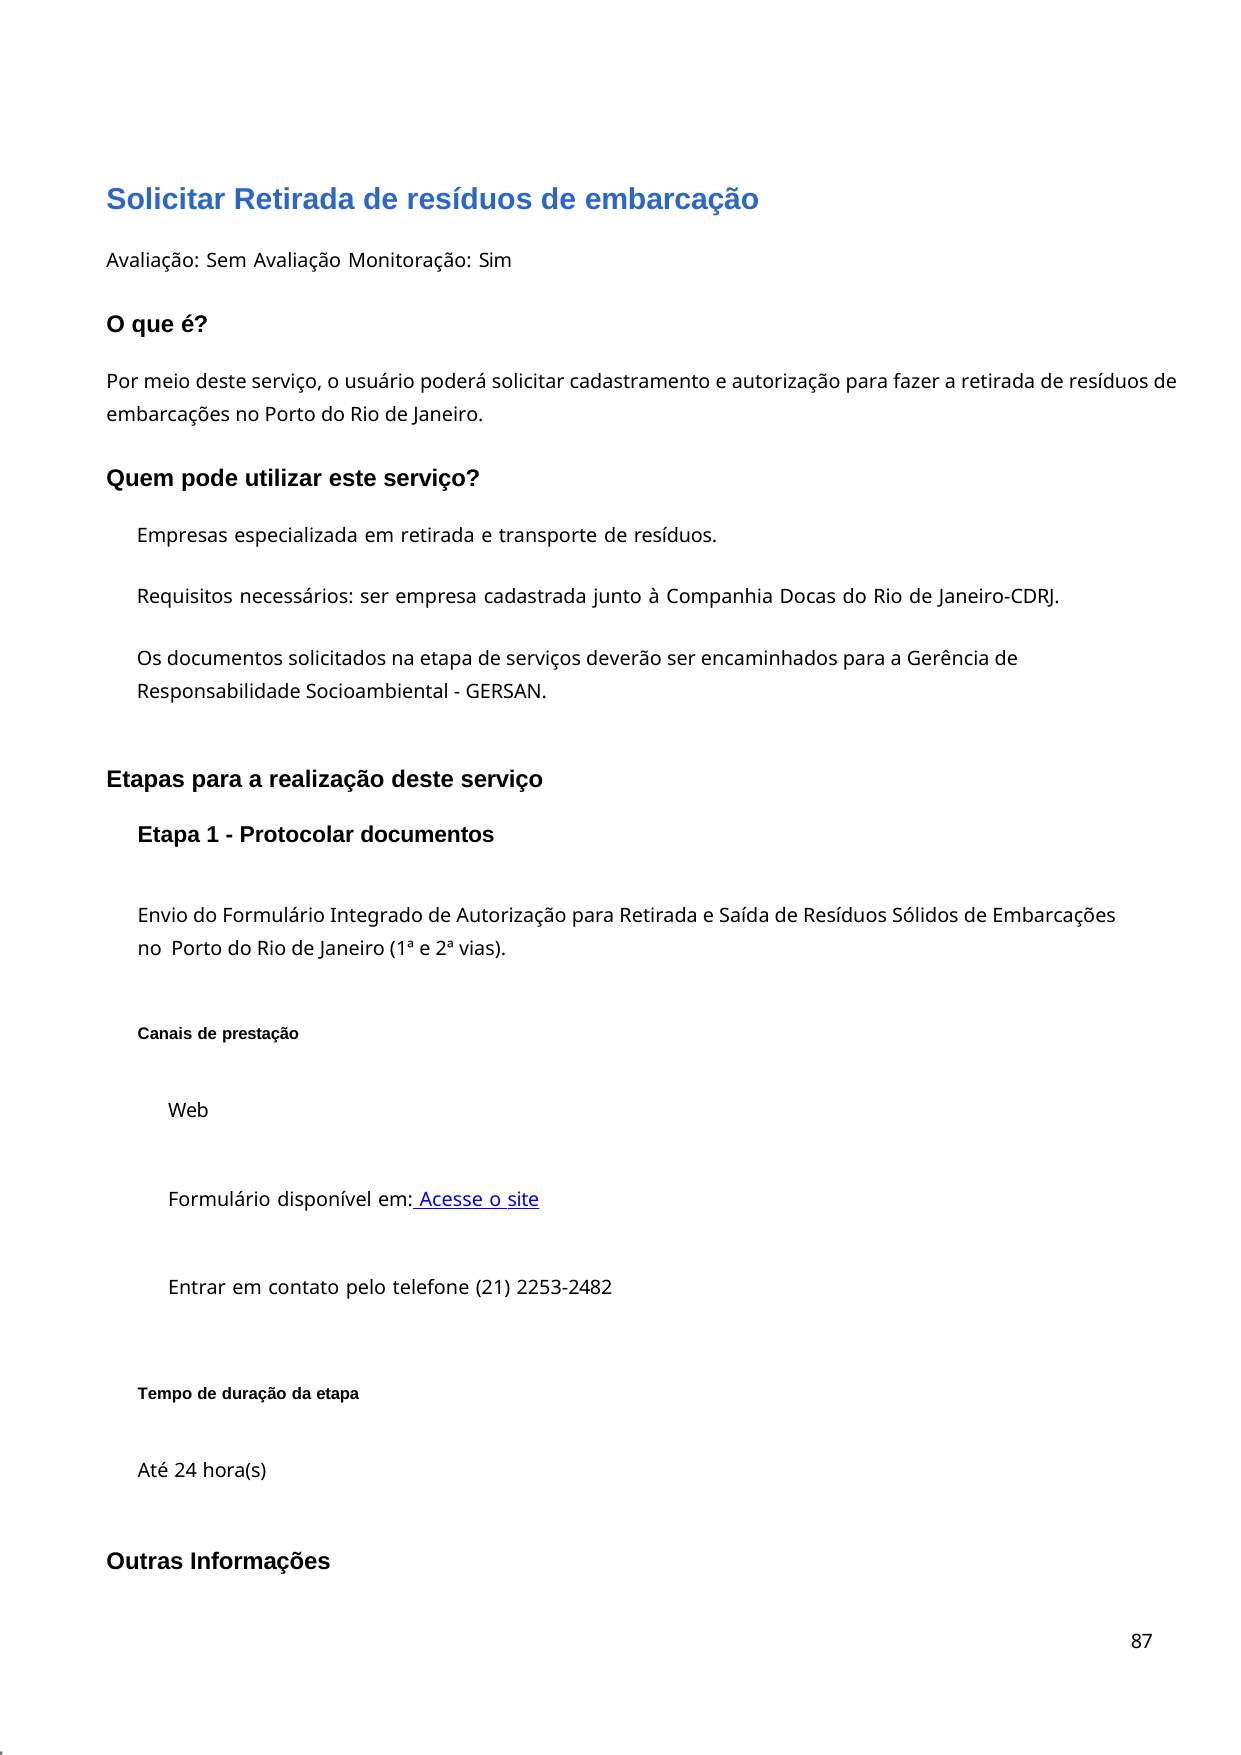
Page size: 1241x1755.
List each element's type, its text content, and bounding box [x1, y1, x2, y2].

text Canais de prestação [137, 1024, 1211, 1043]
text Os documentos solicitados na etapa de serviços deverão ser encaminhados para a Gerência de Responsabilidade Socioambiental - GERSAN. [137, 644, 1115, 704]
text Entrar em contato pelo telefone (21) 2253-2482 [168, 1273, 1211, 1301]
text Avaliação: Sem Avaliação Monitoração: Sim [106, 247, 1211, 273]
text Requisitos necessários: ser empresa cadastrada junto à Companhia Docas do Rio de Janeiro-CDRJ. [137, 583, 1211, 610]
text Tempo de duração da etapa [137, 1384, 1211, 1403]
subtitle Etapas para a realização deste serviço [106, 765, 1211, 793]
subtitle O que é? [106, 310, 1211, 337]
subtitle Quem pode utilizar este serviço? [106, 464, 1211, 492]
text Até 24 hora(s) [137, 1456, 1211, 1483]
text Web [168, 1096, 1211, 1123]
text Por meio deste serviço, o usuário poderá solicitar cadastramento e autorização para fazer a retirada de resíduos de embarcações no Porto do Rio de Janeiro. [106, 367, 1211, 427]
subtitle Outras Informações [106, 1547, 1211, 1574]
subtitle Etapa 1 - Protocolar documentos [137, 821, 1211, 848]
text Envio do Formulário Integrado de Autorização para Retirada e Saída de Resíduos Sólidos de Embarcações no Porto do Rio de Janeiro (1ª e 2ª vias). [137, 901, 1146, 961]
text Formulário disponível em: Acesse o site [168, 1185, 1211, 1212]
subtitle Solicitar Retirada de resíduos de embarcação [106, 181, 1211, 216]
text Empresas especializada em retirada e transporte de resíduos. [137, 522, 1211, 549]
